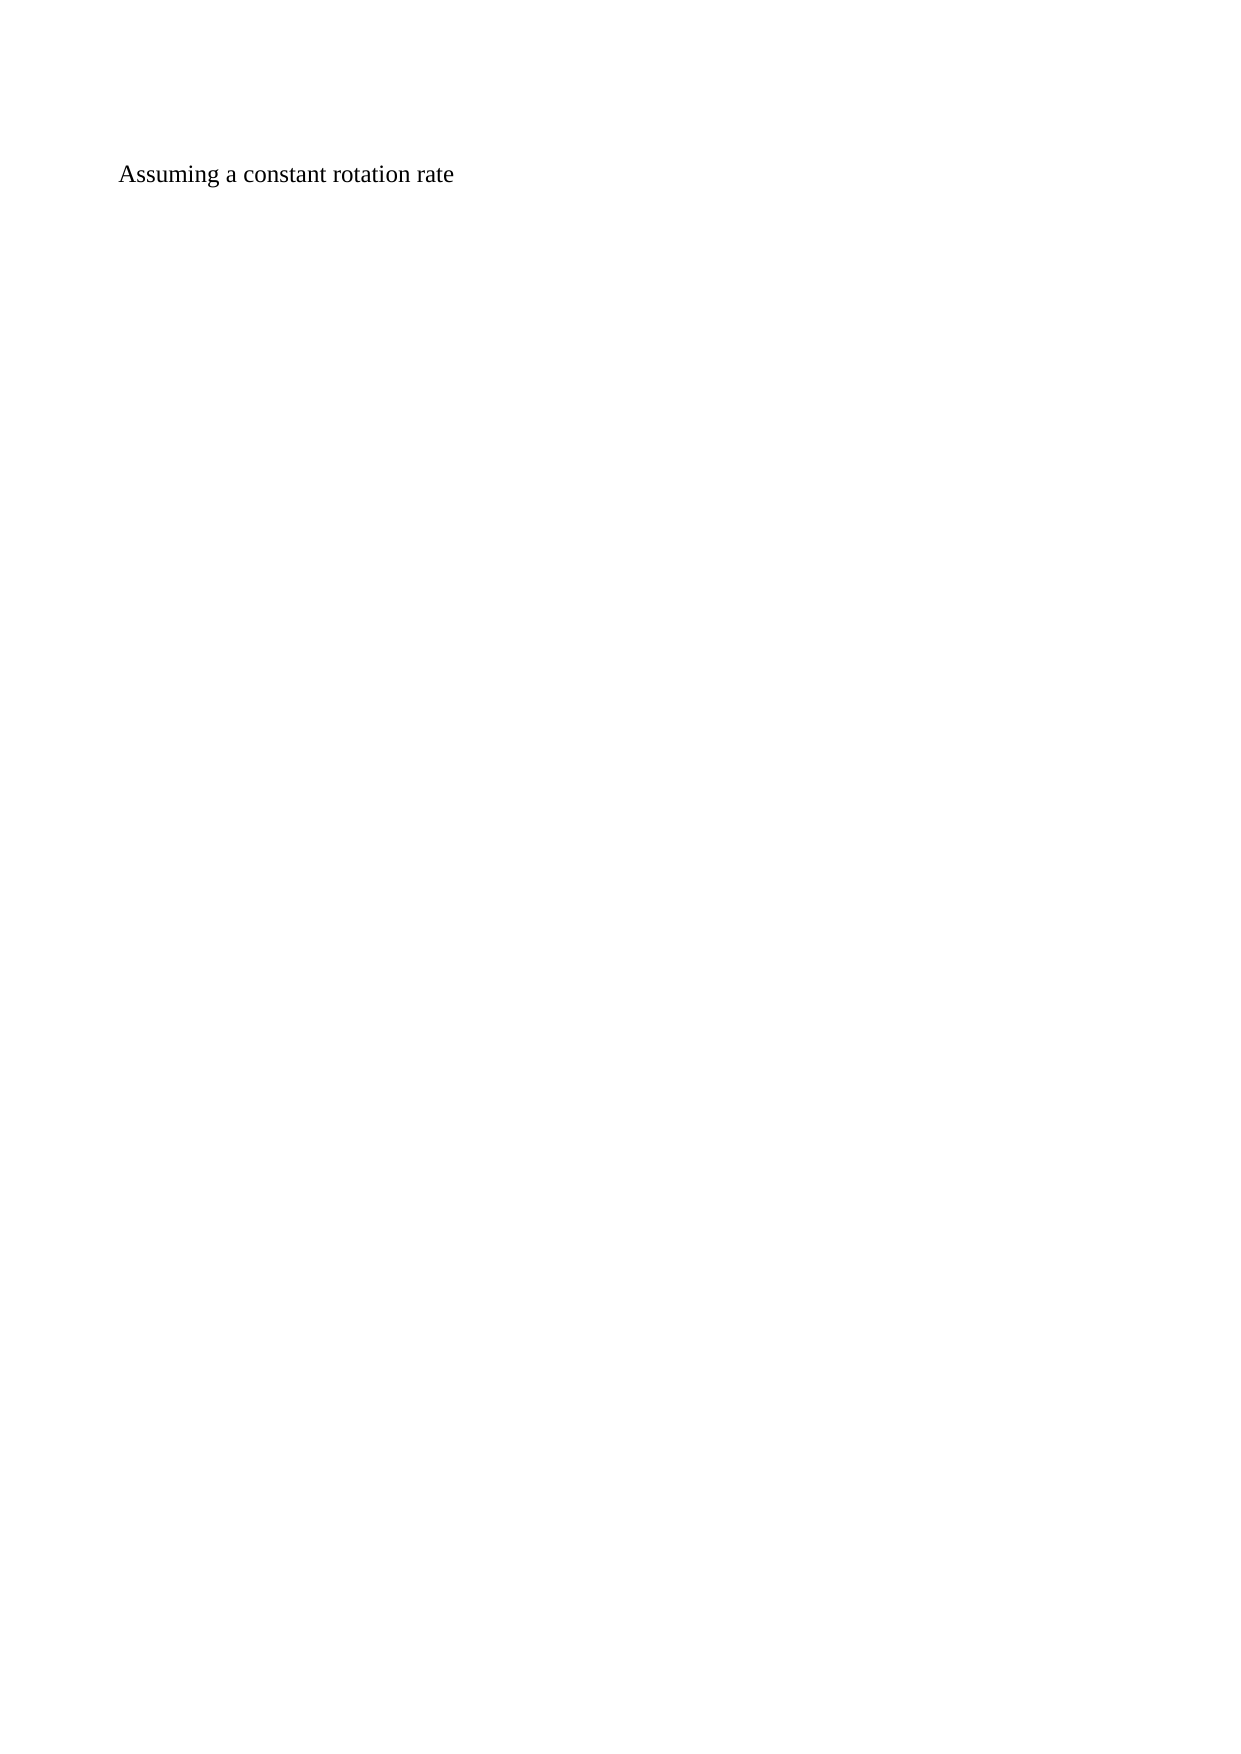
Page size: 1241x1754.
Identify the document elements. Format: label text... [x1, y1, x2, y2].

text Assuming a constant rotation rate [118, 159, 1122, 188]
